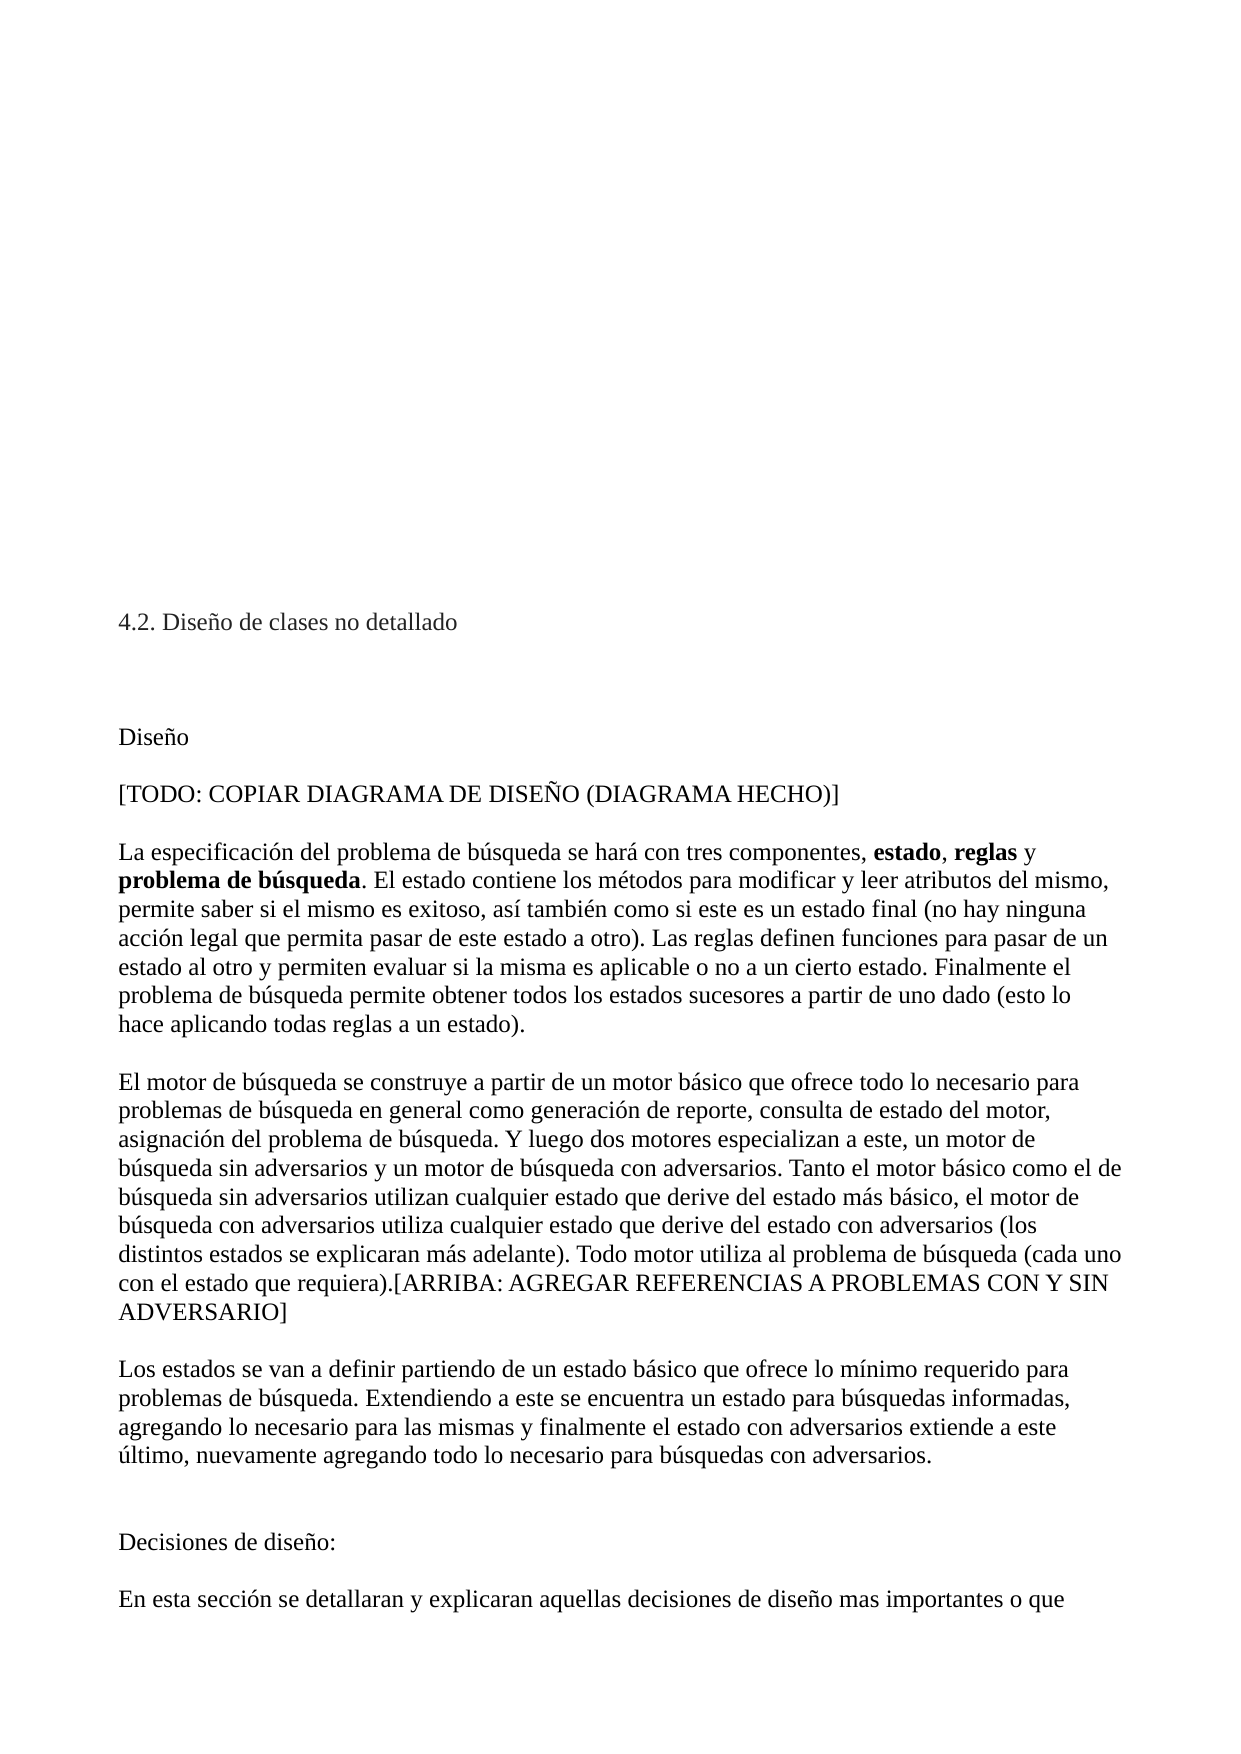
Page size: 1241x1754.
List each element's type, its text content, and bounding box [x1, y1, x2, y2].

text El motor de búsqueda se construye a partir de un motor básico que ofrece todo lo necesario para problemas de búsqueda en general como generación de reporte, consulta de estado del motor, asignación del problema de búsqueda. Y luego dos motores especializan a este, un motor de búsqueda sin adversarios y un motor de búsqueda con adversarios. Tanto el motor básico como el de búsqueda sin adversarios utilizan cualquier estado que derive del estado más básico, el motor de búsqueda con adversarios utiliza cualquier estado que derive del estado con adversarios (los distintos estados se explicaran más adelante). Todo motor utiliza al problema de búsqueda (cada uno con el estado que requiera).[ARRIBA: AGREGAR REFERENCIAS A PROBLEMAS CON Y SIN ADVERSARIO] [118, 1067, 1122, 1326]
text Los estados se van a definir partiendo de un estado básico que ofrece lo mínimo requerido para problemas de búsqueda. Extendiendo a este se encuentra un estado para búsquedas informadas, agregando lo necesario para las mismas y finalmente el estado con adversarios extiende a este último, nuevamente agregando todo lo necesario para búsquedas con adversarios. [118, 1354, 1122, 1469]
text La especificación del problema de búsqueda se hará con tres componentes, estado, reglas y problema de búsqueda. El estado contiene los métodos para modificar y leer atributos del mismo, permite saber si el mismo es exitoso, así también como si este es un estado final (no hay ninguna acción legal que permita pasar de este estado a otro). Las reglas definen funciones para pasar de un estado al otro y permiten evaluar si la misma es aplicable o no a un cierto estado. Finalmente el problema de búsqueda permite obtener todos los estados sucesores a partir de uno dado (esto lo hace aplicando todas reglas a un estado). [118, 837, 1122, 1038]
text Decisiones de diseño: [118, 1527, 1122, 1556]
text [TODO: COPIAR DIAGRAMA DE DISEÑO (DIAGRAMA HECHO)] [118, 779, 1122, 808]
text Diseño [118, 722, 1122, 751]
text 4.2. Diseño de clases no detallado [118, 607, 1122, 664]
text En esta sección se detallaran y explicaran aquellas decisiones de diseño mas importantes o que [118, 1584, 1122, 1613]
